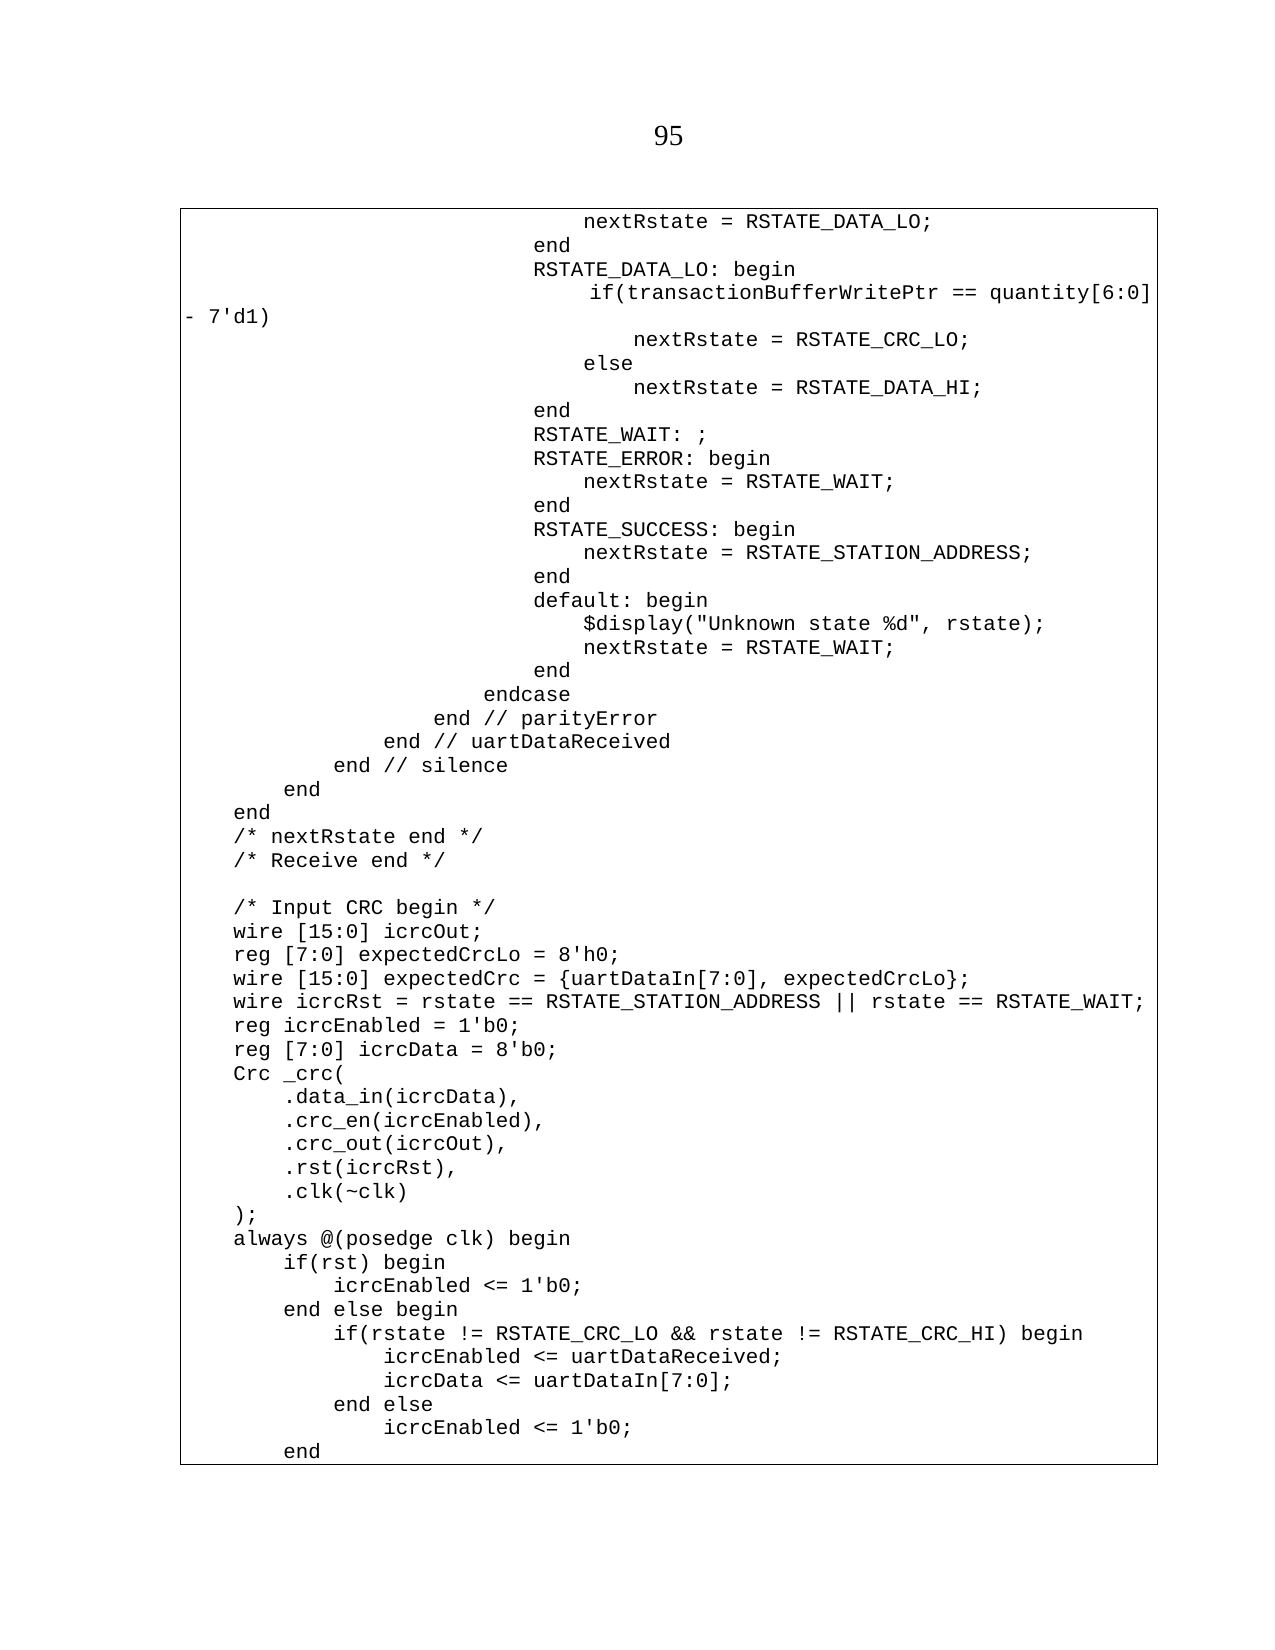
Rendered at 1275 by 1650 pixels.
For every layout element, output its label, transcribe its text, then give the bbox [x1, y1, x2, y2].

text end [181, 563, 1157, 586]
text nextRstate = RSTATE_DATA_HI; [181, 374, 1157, 397]
text /* nextRstate end */ [181, 823, 1157, 847]
text .crc_en(icrcEnabled), [181, 1107, 1157, 1130]
text else [181, 350, 1157, 374]
text .rst(icrcRst), [181, 1154, 1157, 1178]
text ); [181, 1201, 1157, 1225]
text RSTATE_ERROR: begin [181, 444, 1157, 468]
text $display("Unknown state %d", rstate); [181, 610, 1157, 634]
text icrcEnabled <= 1'b0; [181, 1414, 1157, 1438]
text nextRstate = RSTATE_DATA_LO; [181, 209, 1157, 232]
text nextRstate = RSTATE_WAIT; [181, 468, 1157, 492]
text RSTATE_SUCCESS: begin [181, 516, 1157, 539]
text end // parityError [181, 705, 1157, 728]
text reg [7:0] icrcData = 8'b0; [181, 1036, 1157, 1059]
text end [181, 1438, 1157, 1464]
text end [181, 232, 1157, 255]
text end else [181, 1390, 1157, 1414]
text end [181, 799, 1157, 823]
text .crc_out(icrcOut), [181, 1130, 1157, 1154]
text end // silence [181, 752, 1157, 776]
text reg icrcEnabled = 1'b0; [181, 1012, 1157, 1036]
text wire [15:0] expectedCrc = {uartDataIn[7:0], expectedCrcLo}; [181, 965, 1157, 988]
text reg [7:0] expectedCrcLo = 8'h0; [181, 941, 1157, 965]
text nextRstate = RSTATE_CRC_LO; [181, 326, 1157, 350]
text endcase [181, 681, 1157, 705]
text if(transactionBufferWritePtr == quantity[6:0] - 7'd1) [181, 279, 1157, 326]
text end [181, 657, 1157, 681]
text RSTATE_DATA_LO: begin [181, 255, 1157, 279]
text .data_in(icrcData), [181, 1083, 1157, 1107]
text default: begin [181, 586, 1157, 610]
text always @(posedge clk) begin [181, 1225, 1157, 1248]
text .clk(~clk) [181, 1178, 1157, 1201]
text nextRstate = RSTATE_STATION_ADDRESS; [181, 539, 1157, 563]
text icrcData <= uartDataIn[7:0]; [181, 1367, 1157, 1390]
text icrcEnabled <= uartDataReceived; [181, 1343, 1157, 1367]
text icrcEnabled <= 1'b0; [181, 1272, 1157, 1296]
text if(rstate != RSTATE_CRC_LO && rstate != RSTATE_CRC_HI) begin [181, 1319, 1157, 1343]
text end [181, 776, 1157, 799]
text end else begin [181, 1296, 1157, 1319]
text nextRstate = RSTATE_WAIT; [181, 634, 1157, 657]
text Crc _crc( [181, 1059, 1157, 1083]
text wire icrcRst = rstate == RSTATE_STATION_ADDRESS || rstate == RSTATE_WAIT; [181, 988, 1157, 1012]
text end [181, 492, 1157, 516]
text /* Input CRC begin */ [181, 894, 1157, 917]
text if(rst) begin [181, 1248, 1157, 1272]
text /* Receive end */ [181, 847, 1157, 873]
text end // uartDataReceived [181, 728, 1157, 752]
text wire [15:0] icrcOut; [181, 917, 1157, 941]
text end [181, 397, 1157, 421]
text RSTATE_WAIT: ; [181, 421, 1157, 444]
